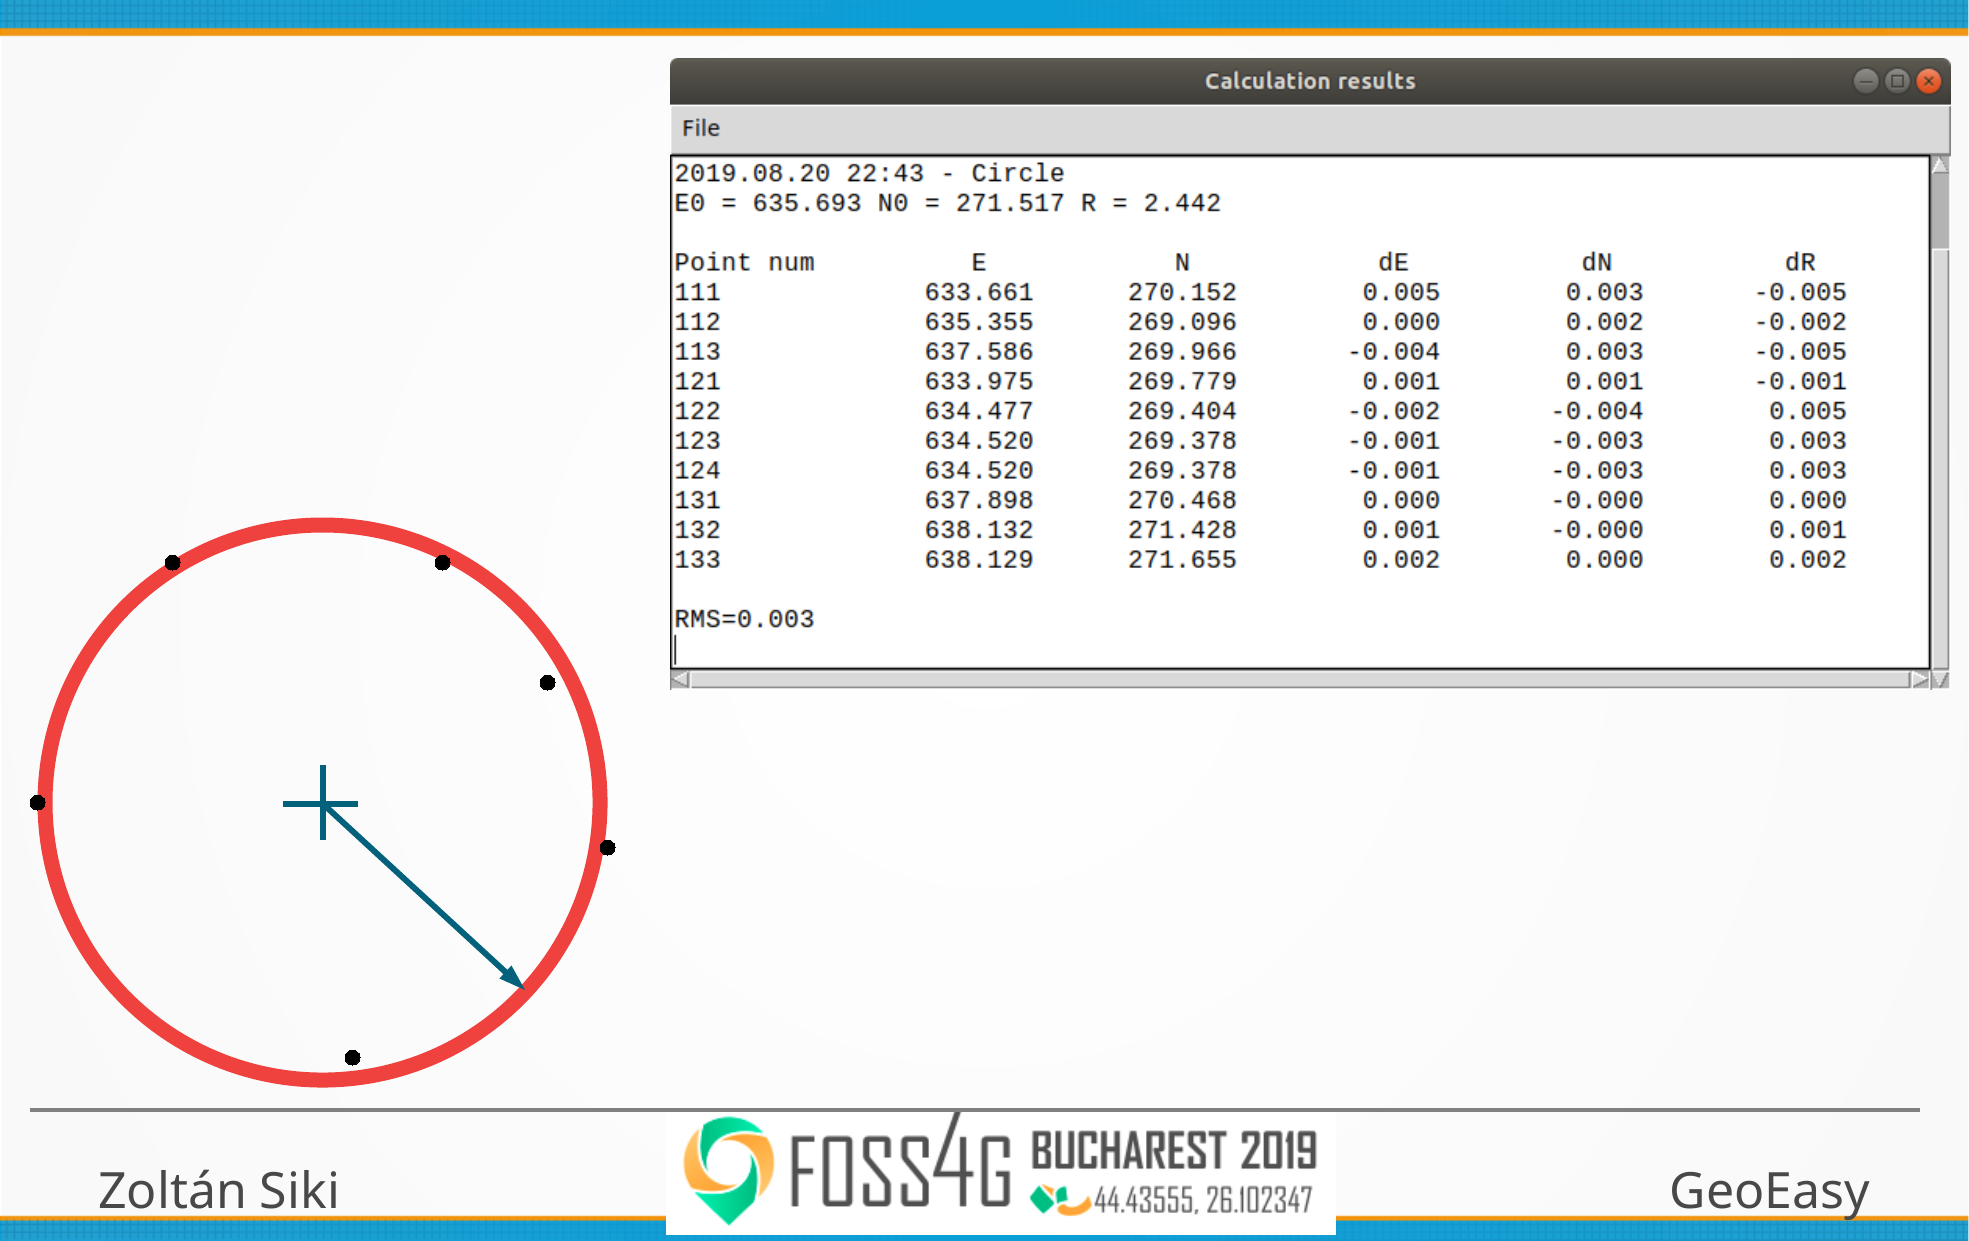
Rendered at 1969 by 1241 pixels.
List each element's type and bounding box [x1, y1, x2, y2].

text_box [540, 675, 556, 691]
text_box [345, 1050, 361, 1066]
picture [0, 0, 1969, 1241]
text_box [165, 555, 181, 571]
text_box [600, 840, 616, 856]
text_box [435, 555, 451, 571]
text_box [30, 795, 46, 811]
